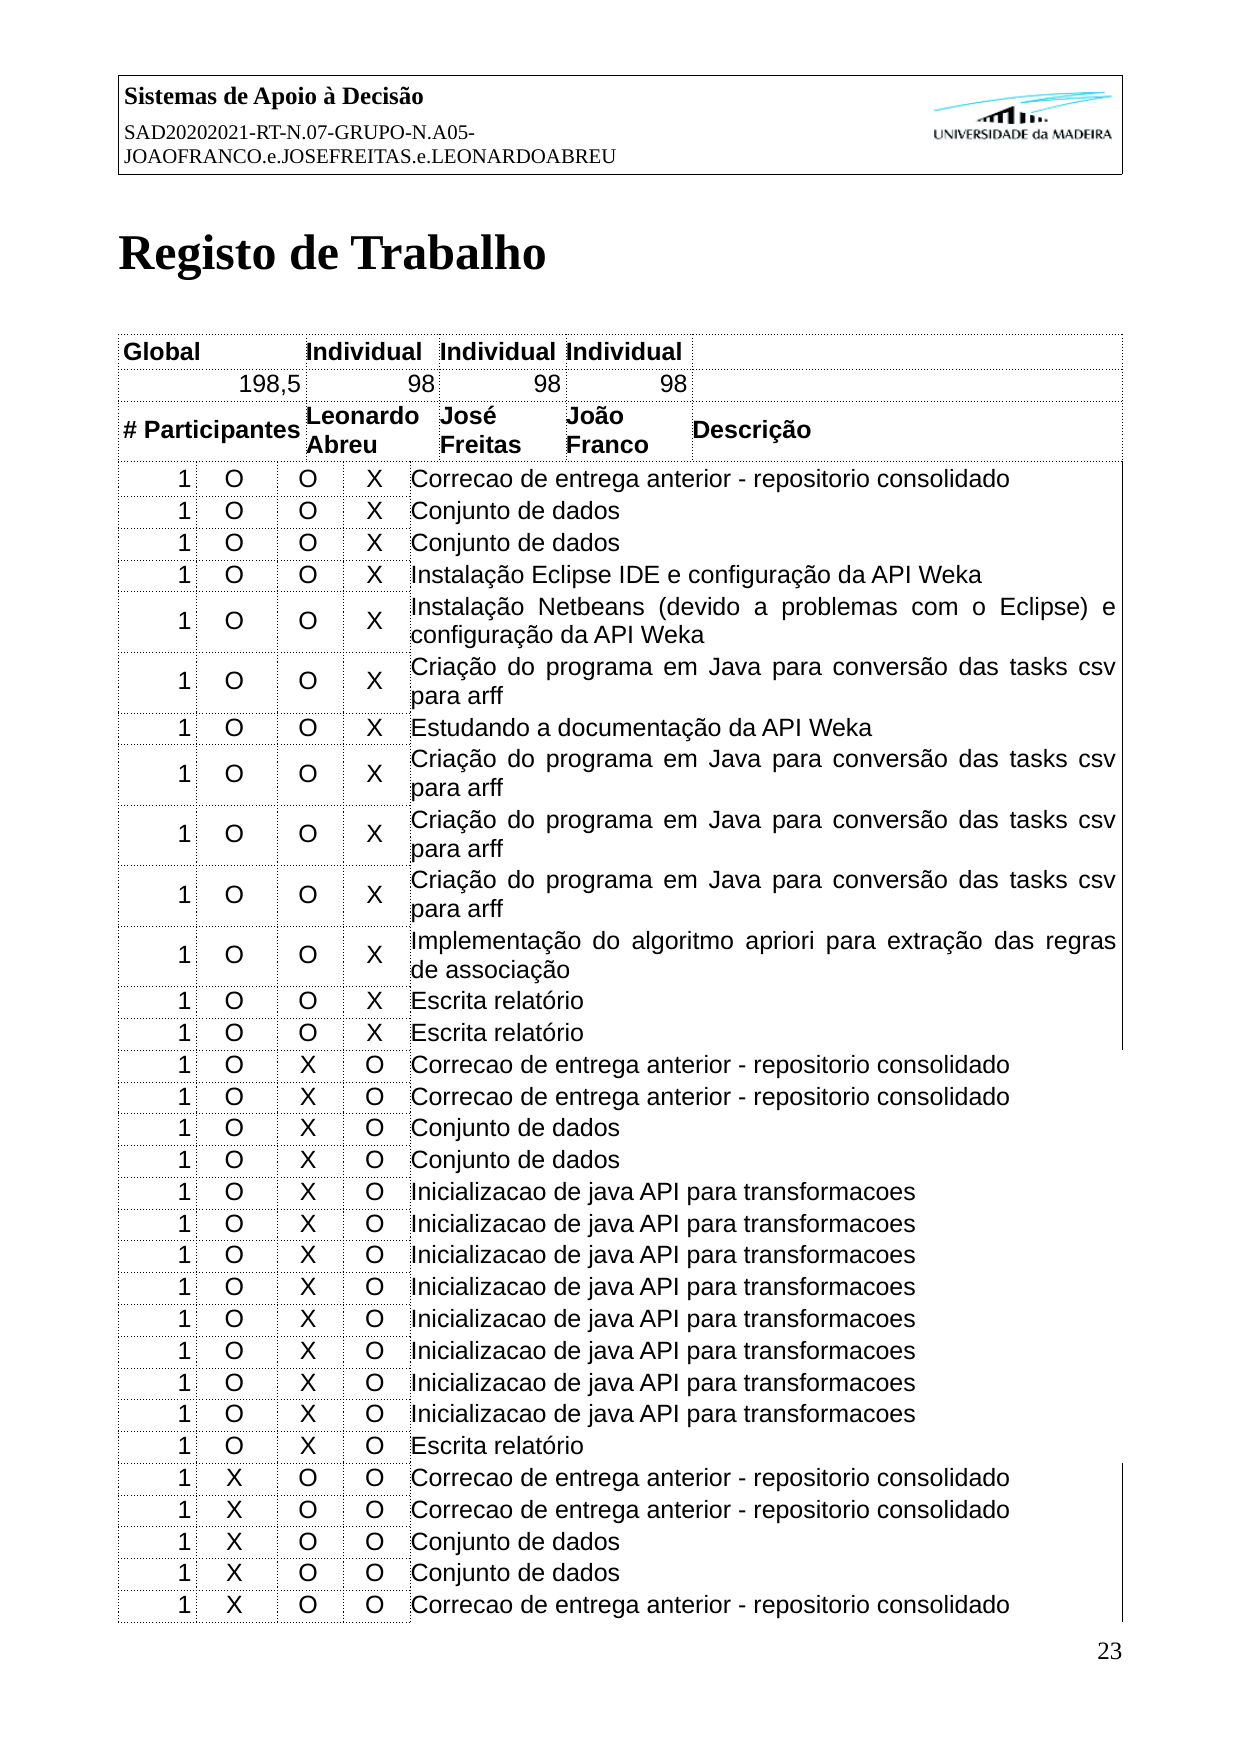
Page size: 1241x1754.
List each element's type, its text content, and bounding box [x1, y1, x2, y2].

table_cell Correcao de entrega anterior - repositorio consolidado [410, 1495, 1122, 1526]
table_cell 1 [118, 1145, 196, 1177]
table_cell 1 [118, 496, 196, 528]
table_cell Inicializacao de java API para transformacoes [410, 1399, 1122, 1431]
table_cell 1 [118, 1240, 196, 1272]
table_cell O [196, 1145, 277, 1177]
table_cell X [343, 744, 410, 805]
table_cell 1 [118, 1050, 196, 1082]
table_cell 1 [118, 1399, 196, 1431]
table_cell José Freitas [440, 401, 566, 461]
table_cell O [277, 865, 343, 926]
table_cell Escrita relatório [410, 986, 1122, 1018]
table_cell Correcao de entrega anterior - repositorio consolidado [410, 1050, 1122, 1082]
table_cell 1 [118, 1272, 196, 1304]
table_cell 1 [118, 528, 196, 559]
table_cell O [343, 1526, 410, 1558]
table_cell 1 [118, 1590, 196, 1622]
table_cell Conjunto de dados [410, 528, 1122, 559]
table_cell 1 [118, 1177, 196, 1209]
table_cell [692, 369, 1122, 401]
table_cell X [343, 496, 410, 528]
table_header 1 [118, 461, 196, 496]
table_cell # Participantes [118, 401, 306, 461]
table_cell O [343, 1495, 410, 1526]
table_cell X [277, 1272, 343, 1304]
table_cell O [196, 1209, 277, 1240]
table_cell X [277, 1113, 343, 1145]
table_cell X [196, 1590, 277, 1622]
table_cell O [343, 1240, 410, 1272]
table_cell X [343, 591, 410, 652]
table_cell 1 [118, 926, 196, 986]
table_cell X [277, 1431, 343, 1463]
table_cell O [196, 652, 277, 712]
table_cell O [343, 1050, 410, 1082]
table_cell 1 [118, 1463, 196, 1494]
table_cell O [277, 560, 343, 591]
table_cell O [196, 1240, 277, 1272]
table_cell 98 [440, 369, 566, 401]
table_cell 1 [118, 805, 196, 865]
table_cell Conjunto de dados [410, 496, 1122, 528]
table_cell X [343, 926, 410, 986]
table_cell Estudando a documentação da API Weka [410, 713, 1122, 744]
subtitle Registo de Trabalho [118, 223, 1122, 281]
table_cell O [196, 1431, 277, 1463]
table_cell X [196, 1463, 277, 1494]
table_cell Escrita relatório [410, 1018, 1122, 1050]
table_cell Descrição [692, 401, 1122, 461]
table_header Correcao de entrega anterior - repositorio consolidado [410, 461, 1122, 496]
table_cell 1 [118, 1431, 196, 1463]
table_header O [277, 461, 343, 496]
table_cell Conjunto de dados [410, 1526, 1122, 1558]
table_cell X [277, 1399, 343, 1431]
table_header Individual [306, 334, 439, 369]
table_cell X [343, 560, 410, 591]
table_cell O [196, 1336, 277, 1367]
table_cell O [277, 1558, 343, 1590]
table_cell Instalação Netbeans (devido a problemas com o Eclipse) e configuração da API Weka [410, 591, 1122, 652]
table_header O [196, 461, 277, 496]
table_cell O [196, 560, 277, 591]
table_cell Criação do programa em Java para conversão das tasks csv para arff [410, 652, 1122, 712]
picture [919, 80, 1120, 146]
table_cell O [196, 1304, 277, 1336]
table_cell X [277, 1368, 343, 1399]
table_cell X [343, 986, 410, 1018]
table_cell O [343, 1082, 410, 1113]
table_cell O [196, 1082, 277, 1113]
table_cell Criação do programa em Java para conversão das tasks csv para arff [410, 744, 1122, 805]
table_header Global [118, 334, 306, 369]
table_cell Inicializacao de java API para transformacoes [410, 1304, 1122, 1336]
table_cell Inicializacao de java API para transformacoes [410, 1209, 1122, 1240]
table_cell O [277, 926, 343, 986]
table_cell O [277, 652, 343, 712]
table_cell X [277, 1177, 343, 1209]
table_cell 1 [118, 591, 196, 652]
table_cell O [196, 865, 277, 926]
table_cell 1 [118, 1209, 196, 1240]
table_cell Implementação do algoritmo apriori para extração das regras de associação [410, 926, 1122, 986]
table_cell 1 [118, 1304, 196, 1336]
table_cell O [343, 1431, 410, 1463]
table_cell 1 [118, 744, 196, 805]
table_cell X [277, 1240, 343, 1272]
table_cell O [277, 591, 343, 652]
table_cell X [277, 1145, 343, 1177]
table_cell 1 [118, 1526, 196, 1558]
table_cell X [343, 1018, 410, 1050]
table_cell Escrita relatório [410, 1431, 1122, 1463]
table_cell O [343, 1558, 410, 1590]
table_cell 1 [118, 865, 196, 926]
table_cell 198,5 [118, 369, 306, 401]
table_cell O [343, 1304, 410, 1336]
table_cell X [343, 805, 410, 865]
table_cell Inicializacao de java API para transformacoes [410, 1368, 1122, 1399]
table_cell O [196, 528, 277, 559]
table_cell O [196, 1177, 277, 1209]
table_cell Correcao de entrega anterior - repositorio consolidado [410, 1590, 1122, 1622]
table_cell Conjunto de dados [410, 1145, 1122, 1177]
table_cell X [196, 1558, 277, 1590]
table_cell 1 [118, 1558, 196, 1590]
table_cell O [196, 713, 277, 744]
table_cell 1 [118, 560, 196, 591]
table_cell O [343, 1209, 410, 1240]
table_cell O [277, 986, 343, 1018]
table_header Individual [566, 334, 692, 369]
table_cell O [277, 1590, 343, 1622]
table_cell 1 [118, 1018, 196, 1050]
table_cell O [196, 926, 277, 986]
table_cell 98 [566, 369, 692, 401]
table_cell O [277, 1526, 343, 1558]
table_header X [343, 461, 410, 496]
table_cell O [277, 496, 343, 528]
table_cell Inicializacao de java API para transformacoes [410, 1177, 1122, 1209]
table_cell Conjunto de dados [410, 1113, 1122, 1145]
table_cell X [343, 713, 410, 744]
table_cell Correcao de entrega anterior - repositorio consolidado [410, 1463, 1122, 1494]
table_cell X [343, 652, 410, 712]
table_cell O [343, 1336, 410, 1367]
table_cell Correcao de entrega anterior - repositorio consolidado [410, 1082, 1122, 1113]
table_cell Instalação Eclipse IDE e configuração da API Weka [410, 560, 1122, 591]
table_cell O [343, 1399, 410, 1431]
table_cell 1 [118, 652, 196, 712]
table_cell O [277, 805, 343, 865]
table_cell 1 [118, 713, 196, 744]
table_cell Conjunto de dados [410, 1558, 1122, 1590]
table_cell O [343, 1463, 410, 1494]
table_cell O [196, 744, 277, 805]
table_cell 1 [118, 1368, 196, 1399]
table_cell O [277, 528, 343, 559]
table_cell X [277, 1209, 343, 1240]
table_cell O [343, 1590, 410, 1622]
table_cell O [196, 1272, 277, 1304]
table_cell O [196, 1368, 277, 1399]
table_cell O [343, 1113, 410, 1145]
table_cell O [277, 1495, 343, 1526]
table_cell 98 [306, 369, 439, 401]
table_cell 1 [118, 1495, 196, 1526]
table_cell O [196, 1399, 277, 1431]
table_cell O [277, 1018, 343, 1050]
table_cell X [343, 865, 410, 926]
table_header Individual [440, 334, 566, 369]
table_cell X [277, 1336, 343, 1367]
table_cell O [343, 1177, 410, 1209]
table_header [692, 334, 1122, 369]
table_cell Criação do programa em Java para conversão das tasks csv para arff [410, 805, 1122, 865]
table_cell O [196, 1050, 277, 1082]
table_cell O [196, 496, 277, 528]
table_cell O [196, 805, 277, 865]
table_cell X [196, 1526, 277, 1558]
table_cell 1 [118, 1336, 196, 1367]
table_cell 1 [118, 1113, 196, 1145]
table_cell 1 [118, 1082, 196, 1113]
table_cell Leonardo Abreu [306, 401, 439, 461]
table_cell O [343, 1368, 410, 1399]
table_cell João Franco [566, 401, 692, 461]
table_cell 1 [118, 986, 196, 1018]
table_cell X [196, 1495, 277, 1526]
table_cell O [343, 1272, 410, 1304]
table_cell O [196, 1113, 277, 1145]
table_cell O [196, 986, 277, 1018]
table_cell O [277, 1463, 343, 1494]
table_cell O [343, 1145, 410, 1177]
table_cell O [277, 713, 343, 744]
table_cell Inicializacao de java API para transformacoes [410, 1240, 1122, 1272]
table_cell O [277, 744, 343, 805]
table_cell Inicializacao de java API para transformacoes [410, 1336, 1122, 1367]
table_cell O [196, 591, 277, 652]
table_cell X [277, 1304, 343, 1336]
table_cell O [196, 1018, 277, 1050]
table_cell Criação do programa em Java para conversão das tasks csv para arff [410, 865, 1122, 926]
table_cell Inicializacao de java API para transformacoes [410, 1272, 1122, 1304]
table_cell X [277, 1082, 343, 1113]
table_cell X [277, 1050, 343, 1082]
table_cell X [343, 528, 410, 559]
